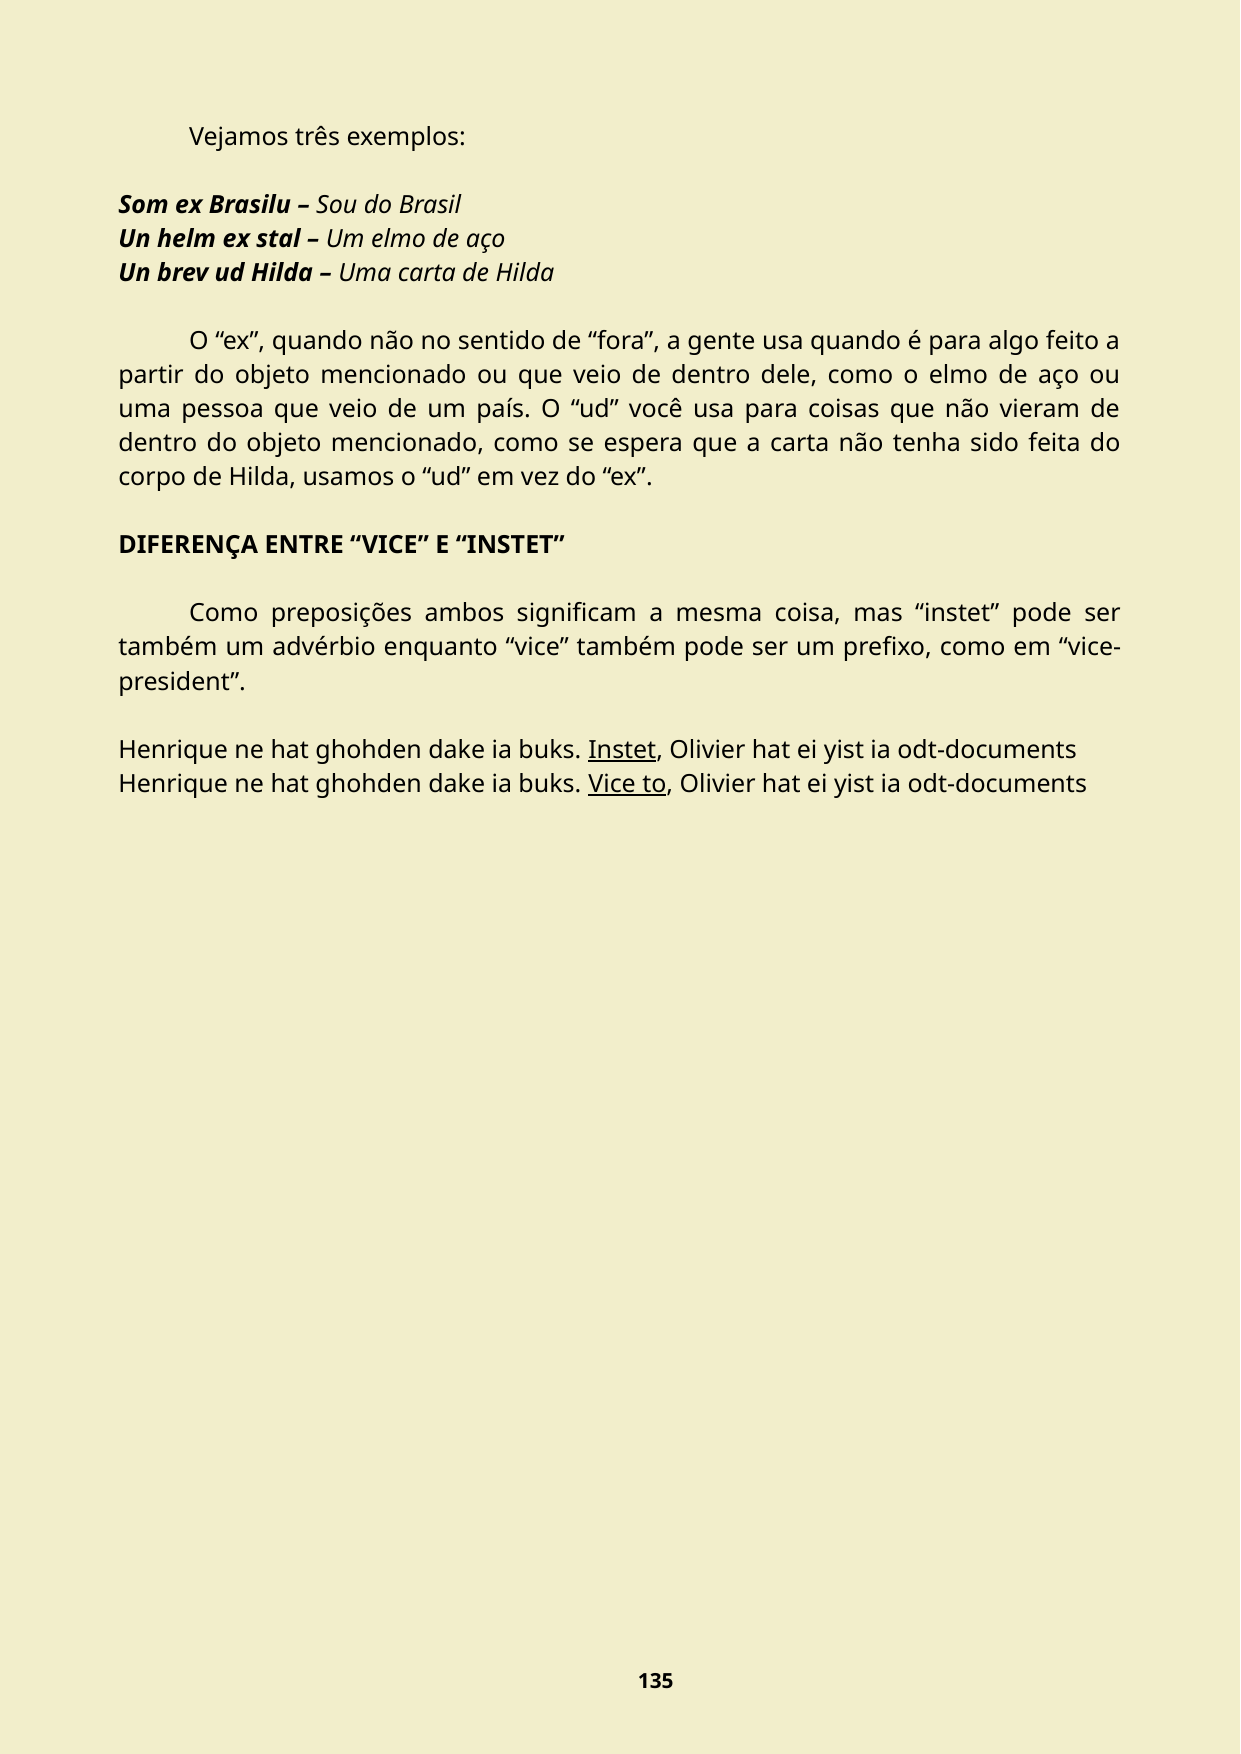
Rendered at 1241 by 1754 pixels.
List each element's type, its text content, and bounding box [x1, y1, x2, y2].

text Un brev ud Hilda – Uma carta de Hilda [118, 254, 1122, 288]
text O “ex”, quando não no sentido de “fora”, a gente usa quando é para algo feito a partir do objeto mencionado ou que veio de dentro dele, como o elmo de aço ou uma pessoa que veio de um país. O “ud” você usa para coisas que não vieram de dentro do objeto mencionado, como se espera que a carta não tenha sido feita do corpo de Hilda, usamos o “ud” em vez do “ex”. [118, 322, 1122, 493]
text Como preposições ambos significam a mesma coisa, mas “instet” pode ser também um advérbio enquanto “vice” também pode ser um prefixo, como em “vice-president”. [118, 595, 1122, 697]
text Henrique ne hat ghohden dake ia buks. Vice to, Olivier hat ei yist ia odt-documents [118, 765, 1122, 799]
subtitle DIFERENÇA ENTRE “VICE” E “INSTET” [118, 527, 1122, 561]
text Vejamos três exemplos: [118, 118, 1122, 152]
text Henrique ne hat ghohden dake ia buks. Instet, Olivier hat ei yist ia odt-documents [118, 731, 1122, 765]
text Som ex Brasilu – Sou do Brasil [118, 186, 1122, 220]
text Un helm ex stal – Um elmo de aço [118, 220, 1122, 254]
